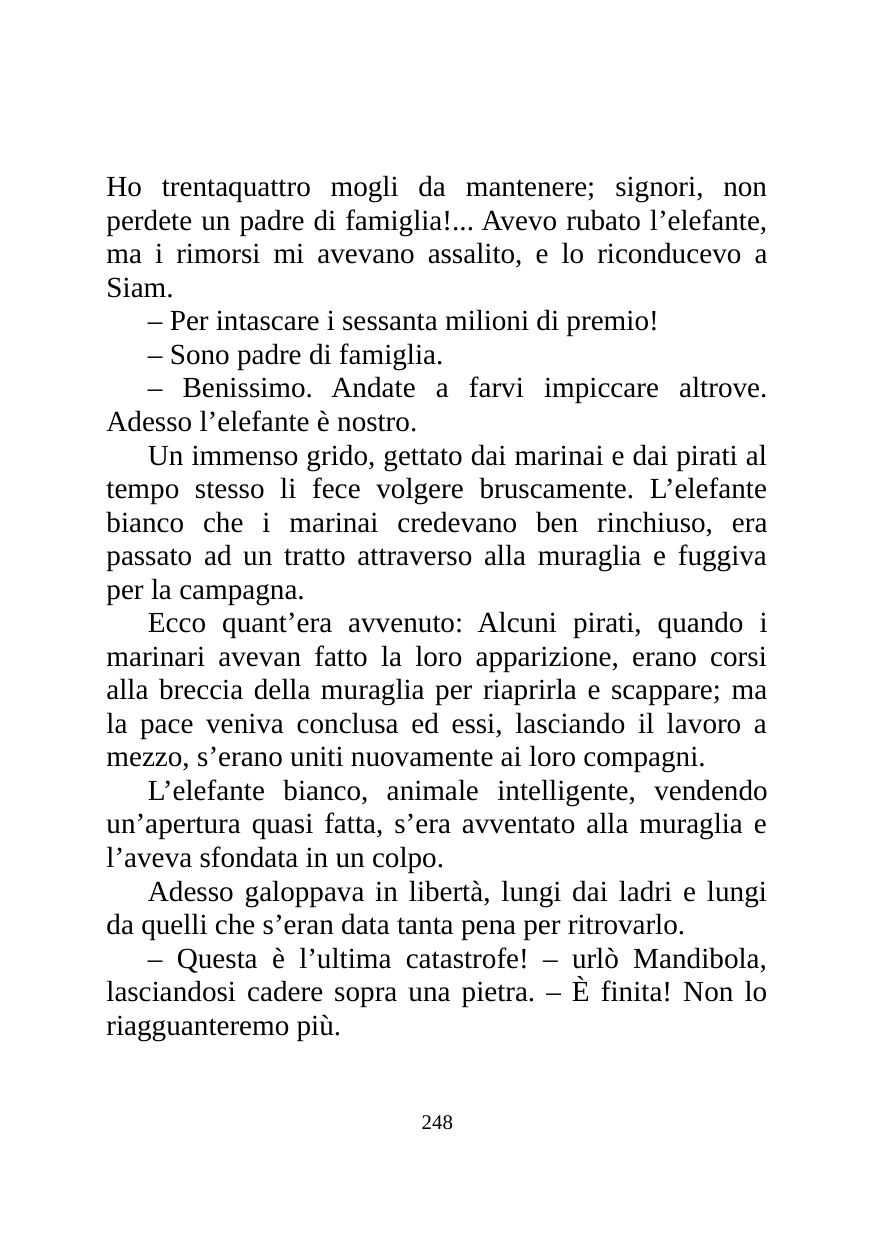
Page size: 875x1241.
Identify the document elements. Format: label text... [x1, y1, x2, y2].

text ‒ Sono padre di famiglia. [106, 337, 768, 371]
text Ho trentaquattro mogli da mantenere; signori, non perdete un padre di famiglia!... Avevo rubato l’elefante, ma i rimorsi mi avevano assalito, e lo riconducevo a Siam. [106, 169, 768, 303]
text L’elefante bianco, animale intelligente, vendendo un’apertura quasi fatta, s’era avventato alla muraglia e l’aveva sfondata in un colpo. [106, 773, 768, 874]
text Adesso galoppava in libertà, lungi dai ladri e lungi da quelli che s’eran data tanta pena per ritrovarlo. [106, 874, 768, 941]
text Un immenso grido, gettato dai marinai e dai pirati al tempo stesso li fece volgere bruscamente. L’elefante bianco che i marinai credevano ben rinchiuso, era passato ad un tratto attraverso alla muraglia e fuggiva per la campagna. [106, 438, 768, 605]
text Ecco quant’era avvenuto: Alcuni pirati, quando i marinari avevan fatto la loro apparizione, erano corsi alla breccia della muraglia per riaprirla e scappare; ma la pace veniva conclusa ed essi, lasciando il lavoro a mezzo, s’erano uniti nuovamente ai loro compagni. [106, 605, 768, 773]
text ‒ Questa è l’ultima catastrofe! ‒ urlò Mandibola, lasciandosi cadere sopra una pietra. ‒ È finita! Non lo riagguanteremo più. [106, 941, 768, 1041]
text ‒ Benissimo. Andate a farvi impiccare altrove. Adesso l’elefante è nostro. [106, 371, 768, 438]
text ‒ Per intascare i sessanta milioni di premio! [106, 303, 768, 337]
